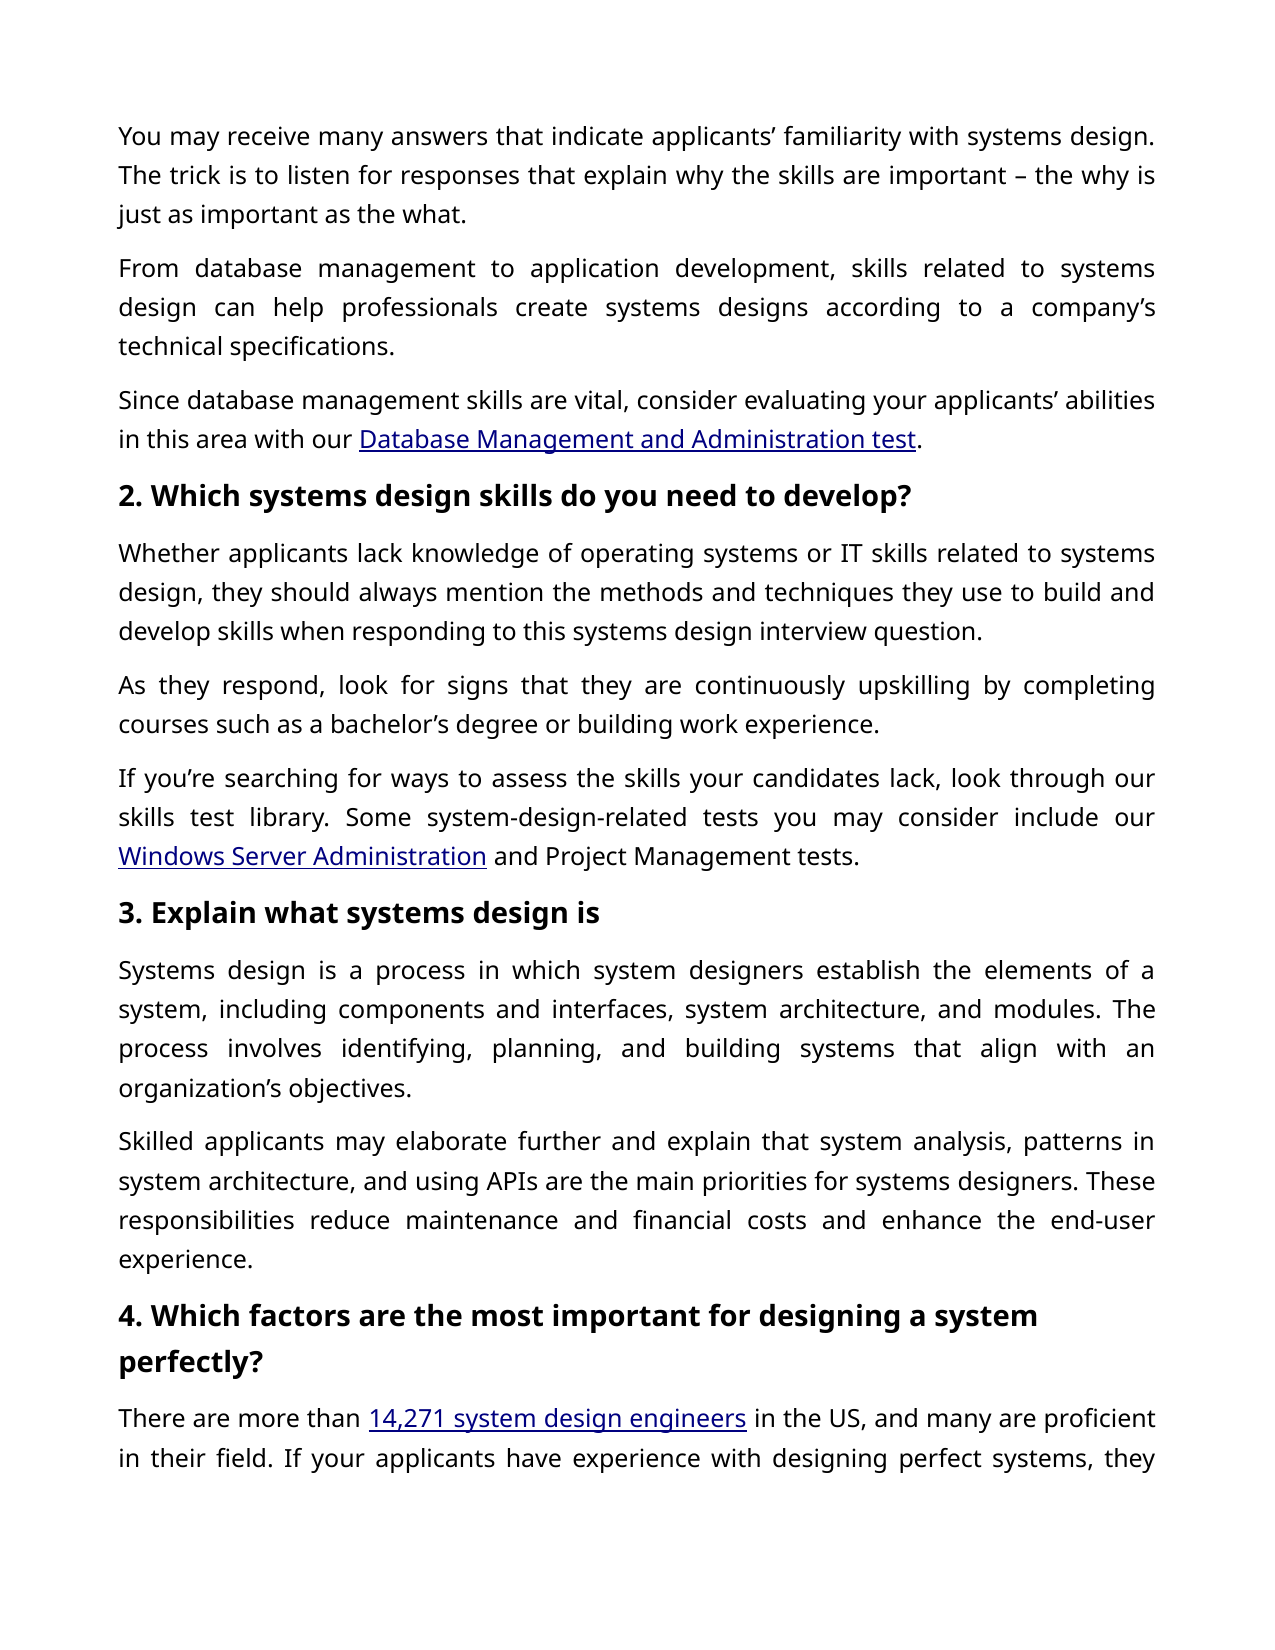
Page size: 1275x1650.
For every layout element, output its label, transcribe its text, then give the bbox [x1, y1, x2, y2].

subtitle 2. Which systems design skills do you need to develop? [118, 475, 1157, 515]
text If you’re searching for ways to assess the skills your candidates lack, look through our skills test library. Some system-design-related tests you may consider include our Windows Server Administration and Project Management tests. [118, 760, 1157, 873]
text You may receive many answers that indicate applicants’ familiarity with systems design. The trick is to listen for responses that explain why the skills are important – the why is just as important as the what. [118, 118, 1157, 231]
text There are more than 14,271 system design engineers in the US, and many are proficient in their field. If your applicants have experience with designing perfect systems, they [118, 1401, 1157, 1474]
text From database management to application development, skills related to systems design can help professionals create systems designs according to a company’s technical specifications. [118, 250, 1157, 363]
text As they respond, look for signs that they are continuously upskilling by completing courses such as a bachelor’s degree or building work experience. [118, 667, 1157, 741]
subtitle 3. Explain what systems design is [118, 892, 1157, 932]
text Since database management skills are vital, consider evaluating your applicants’ abilities in this area with our Database Management and Administration test. [118, 382, 1157, 456]
text Whether applicants lack knowledge of operating systems or IT skills related to systems design, they should always mention the methods and techniques they use to build and develop skills when responding to this systems design interview question. [118, 535, 1157, 648]
subtitle 4. Which factors are the most important for designing a system perfectly? [118, 1295, 1157, 1381]
text Systems design is a process in which system designers establish the elements of a system, including components and interfaces, system architecture, and modules. The process involves identifying, planning, and building systems that align with an organization’s objectives. [118, 953, 1157, 1104]
text Skilled applicants may elaborate further and explain that system analysis, patterns in system architecture, and using APIs are the main priorities for systems designers. These responsibilities reduce maintenance and financial costs and enhance the end-user experience. [118, 1124, 1157, 1276]
